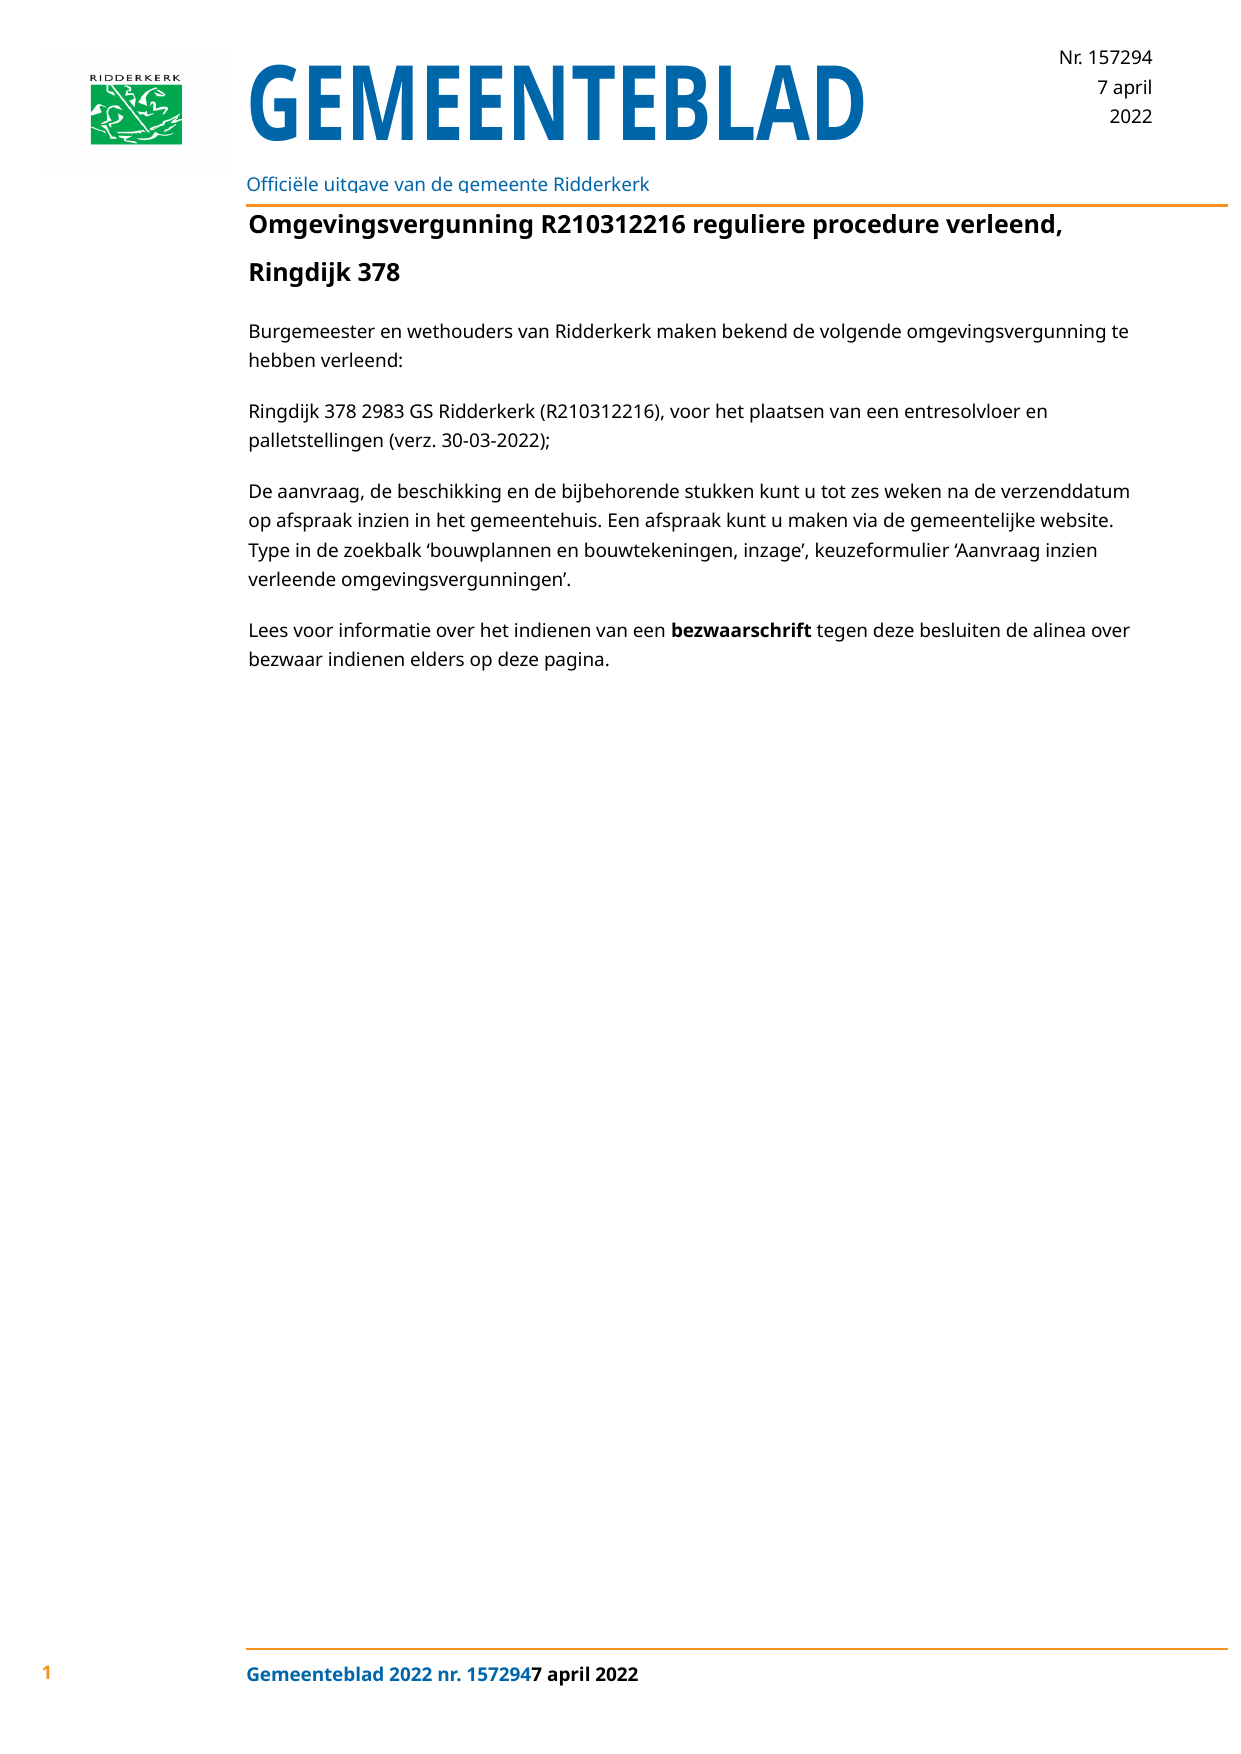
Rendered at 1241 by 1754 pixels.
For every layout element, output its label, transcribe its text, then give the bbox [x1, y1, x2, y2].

picture [41, 47, 231, 172]
text Ringdijk 378 2983 GS Ridderkerk (R210312216), voor het plaatsen van een entresolvloer en palletstellingen (verz. 30-03-2022); [248, 398, 1152, 453]
text Lees voor informatie over het indienen van een bezwaarschrift tegen deze besluiten de alinea over bezwaar indienen elders op deze pagina. [248, 617, 1152, 672]
text De aanvraag, de beschikking en de bijbehorende stukken kunt u tot zes weken na de verzenddatum op afspraak inzien in het gemeentehuis. Een afspraak kunt u maken via de gemeentelijke website. Type in de zoekbalk ‘bouwplannen en bouwtekeningen, inzage’, keuzeformulier ‘Aanvraag inzien verleende omgevingsvergunningen’. [248, 478, 1152, 592]
text Omgevingsvergunning R210312216 reguliere procedure verleend, Ringdijk 378 [248, 207, 1152, 288]
text Burgemeester en wethouders van Ridderkerk maken bekend de volgende omgevingsvergunning te hebben verleend: [248, 318, 1152, 373]
